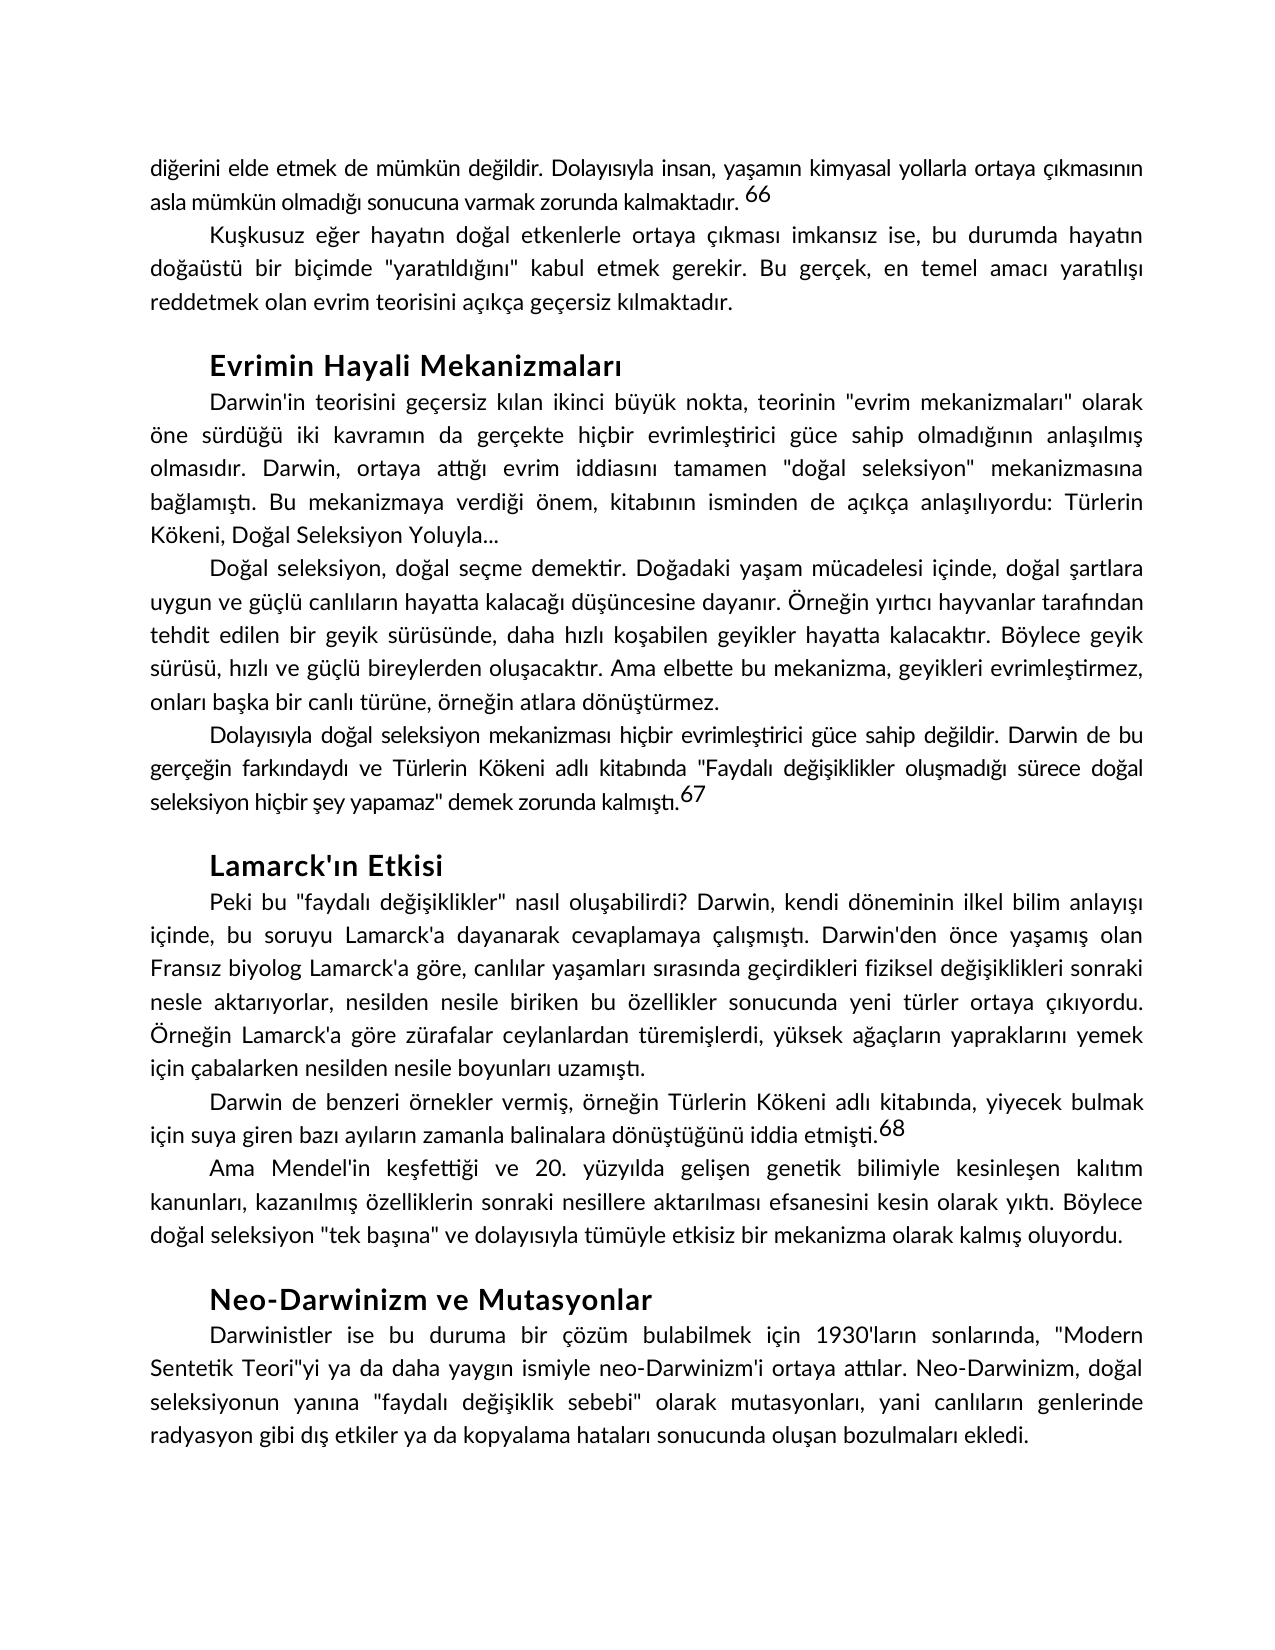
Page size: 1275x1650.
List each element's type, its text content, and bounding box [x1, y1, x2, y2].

text Darwin'in teorisini geçersiz kılan ikinci büyük nokta, teorinin "evrim mekanizmaları" olarak öne sürdüğü iki kavramın da gerçekte hiçbir evrimleştirici güce sahip olmadığının anlaşılmış olmasıdır. Darwin, ortaya attığı evrim iddiasını tamamen "doğal seleksiyon" mekanizmasına bağlamıştı. Bu mekanizmaya verdiği önem, kitabının isminden de açıkça anlaşılıyordu: Türlerin Kökeni, Doğal Seleksiyon Yoluyla... [150, 383, 1145, 550]
text Evrimin Hayali Mekanizmaları [150, 350, 1145, 383]
text diğerini elde etmek de mümkün değildir. Dolayısıyla insan, yaşamın kimyasal yollarla ortaya çıkmasının asla mümkün olmadığı sonucuna varmak zorunda kalmaktadır. 66 [150, 150, 1145, 217]
text Kuşkusuz eğer hayatın doğal etkenlerle ortaya çıkması imkansız ise, bu durumda hayatın doğaüstü bir biçimde "yaratıldığını" kabul etmek gerekir. Bu gerçek, en temel amacı yaratılışı reddetmek olan evrim teorisini açıkça geçersiz kılmaktadır. [150, 217, 1145, 317]
text Peki bu "faydalı değişiklikler" nasıl oluşabilirdi? Darwin, kendi döneminin ilkel bilim anlayışı içinde, bu soruyu Lamarck'a dayanarak cevaplamaya çalışmıştı. Darwin'den önce yaşamış olan Fransız biyolog Lamarck'a göre, canlılar yaşamları sırasında geçirdikleri fiziksel değişiklikleri sonraki nesle aktarıyorlar, nesilden nesile biriken bu özellikler sonucunda yeni türler ortaya çıkıyordu. Örneğin Lamarck'a göre zürafalar ceylanlardan türemişlerdi, yüksek ağaçların yapraklarını yemek için çabalarken nesilden nesile boyunları uzamıştı. [150, 883, 1145, 1083]
text Darwinistler ise bu duruma bir çözüm bulabilmek için 1930'ların sonlarında, "Modern Sentetik Teori"yi ya da daha yaygın ismiyle neo-Darwinizm'i ortaya attılar. Neo-Darwinizm, doğal seleksiyonun yanına "faydalı değişiklik sebebi" olarak mutasyonları, yani canlıların genlerinde radyasyon gibi dış etkiler ya da kopyalama hataları sonucunda oluşan bozulmaları ekledi. [150, 1317, 1145, 1450]
text Neo-Darwinizm ve Mutasyonlar [150, 1283, 1145, 1317]
text Lamarck'ın Etkisi [150, 850, 1145, 883]
text Darwin de benzeri örnekler vermiş, örneğin Türlerin Kökeni adlı kitabında, yiyecek bulmak için suya giren bazı ayıların zamanla balinalara dönüştüğünü iddia etmişti.68 [150, 1083, 1145, 1150]
text Doğal seleksiyon, doğal seçme demektir. Doğadaki yaşam mücadelesi içinde, doğal şartlara uygun ve güçlü canlıların hayatta kalacağı düşüncesine dayanır. Örneğin yırtıcı hayvanlar tarafından tehdit edilen bir geyik sürüsünde, daha hızlı koşabilen geyikler hayatta kalacaktır. Böylece geyik sürüsü, hızlı ve güçlü bireylerden oluşacaktır. Ama elbette bu mekanizma, geyikleri evrimleştirmez, onları başka bir canlı türüne, örneğin atlara dönüştürmez. [150, 550, 1145, 717]
text Ama Mendel'in keşfettiği ve 20. yüzyılda gelişen genetik bilimiyle kesinleşen kalıtım kanunları, kazanılmış özelliklerin sonraki nesillere aktarılması efsanesini kesin olarak yıktı. Böylece doğal seleksiyon "tek başına" ve dolayısıyla tümüyle etkisiz bir mekanizma olarak kalmış oluyordu. [150, 1150, 1145, 1250]
text Dolayısıyla doğal seleksiyon mekanizması hiçbir evrimleştirici güce sahip değildir. Darwin de bu gerçeğin farkındaydı ve Türlerin Kökeni adlı kitabında "Faydalı değişiklikler oluşmadığı sürece doğal seleksiyon hiçbir şey yapamaz" demek zorunda kalmıştı.67 [150, 717, 1145, 817]
